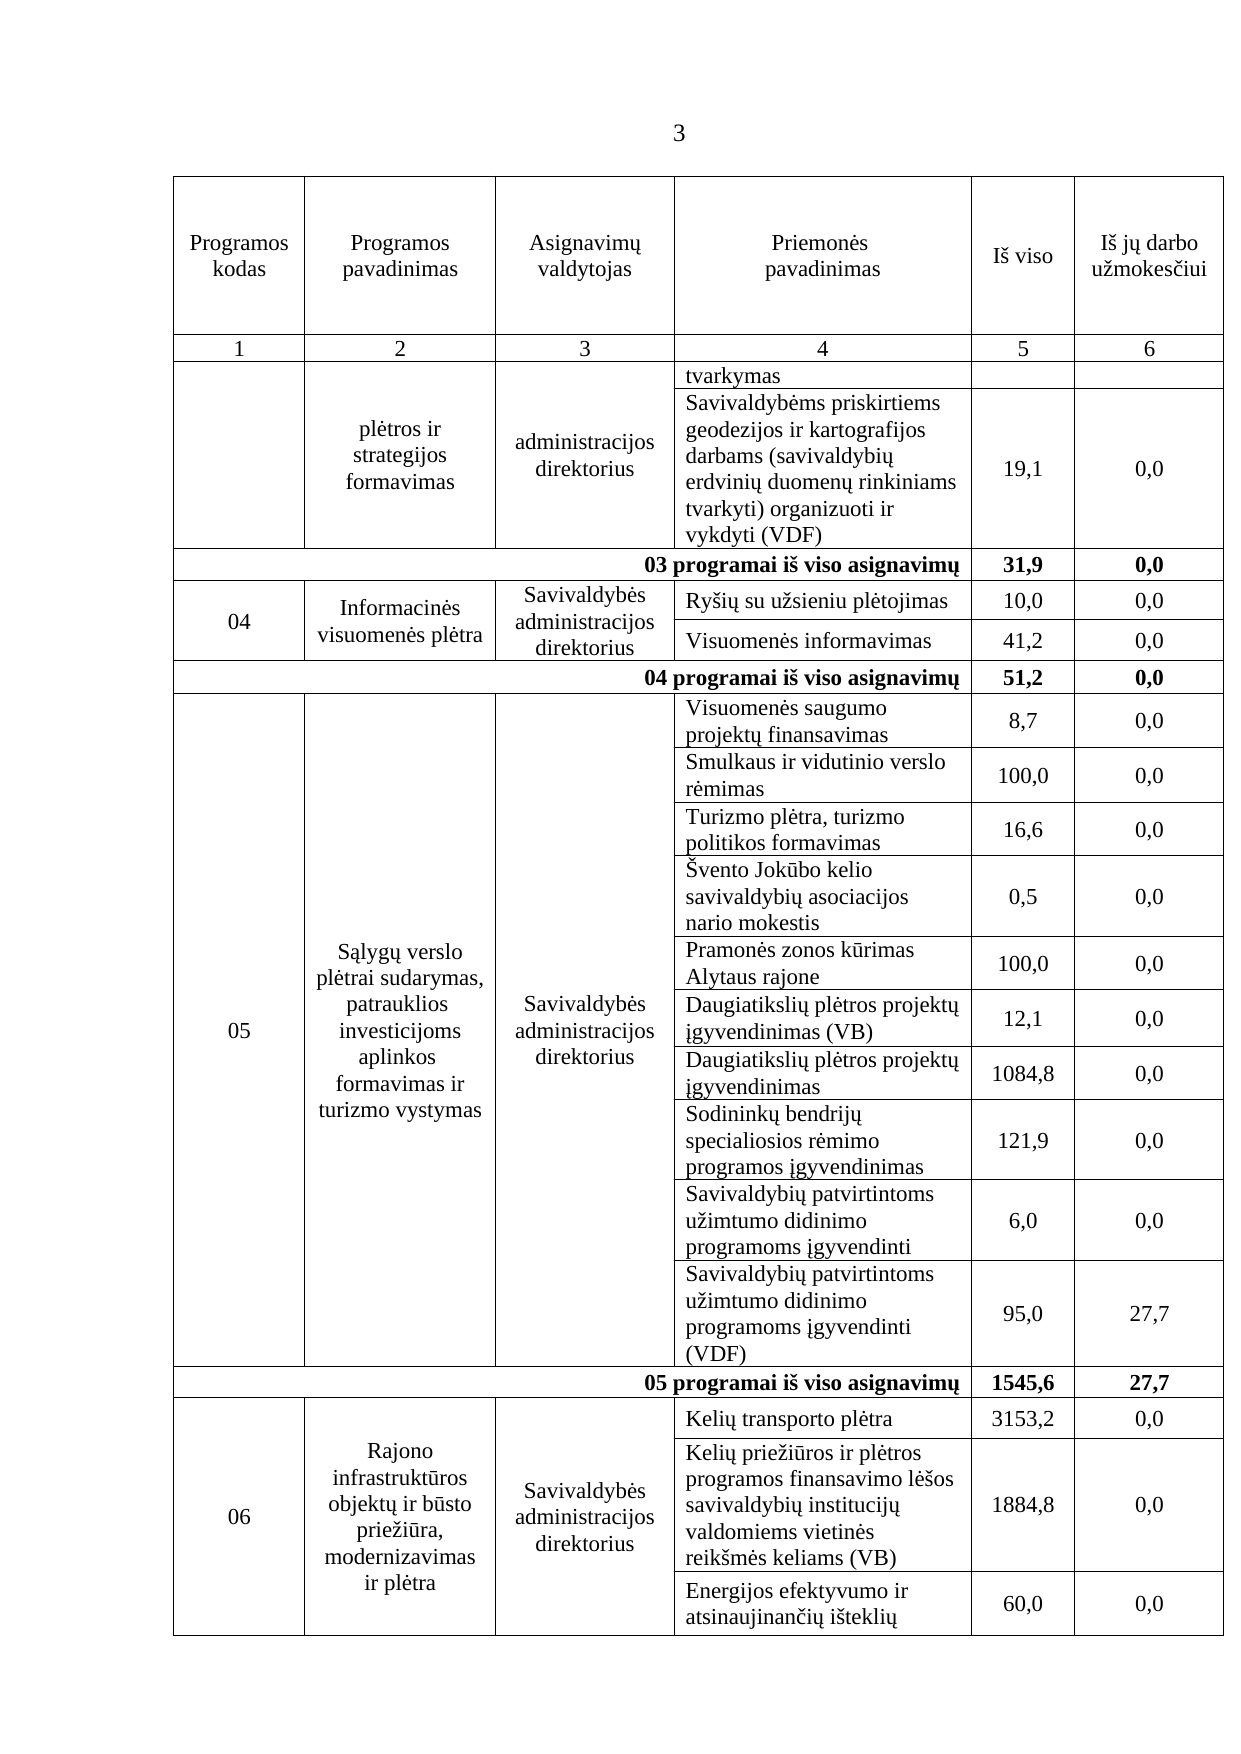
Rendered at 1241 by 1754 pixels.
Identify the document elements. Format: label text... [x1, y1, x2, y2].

table_cell Visuomenės informavimas [675, 620, 971, 660]
table_cell 1 [174, 335, 304, 361]
table_cell 0,0 [1075, 549, 1223, 580]
table_cell Kelių priežiūros ir plėtros programos finansavimo lėšos savivaldybių institucijų valdomiems vietinės reikšmės keliams (VB) [675, 1439, 971, 1571]
table_cell 0,0 [1075, 748, 1223, 802]
table_cell Savivaldybės administracijos direktorius [496, 694, 674, 1366]
table_cell [174, 362, 304, 547]
table_cell 4 [675, 335, 971, 361]
table_cell 03 programai iš viso asignavimų [174, 549, 971, 580]
table_cell Turizmo plėtra, turizmo politikos formavimas [675, 803, 971, 855]
table_cell 1084,8 [972, 1047, 1074, 1099]
table_header Programos pavadinimas [305, 177, 495, 333]
table_cell plėtros ir strategijos formavimas [305, 362, 495, 547]
table_cell [1075, 362, 1223, 388]
table_cell 0,0 [1075, 1398, 1223, 1438]
table_cell 100,0 [972, 748, 1074, 802]
table_cell 31,9 [972, 549, 1074, 580]
table_cell Daugiatikslių plėtros projektų įgyvendinimas [675, 1047, 971, 1099]
table_cell 3 [496, 335, 674, 361]
table_cell 16,6 [972, 803, 1074, 855]
table_cell tvarkymas [675, 362, 971, 388]
table_cell 1545,6 [972, 1367, 1074, 1397]
table_cell 6 [1075, 335, 1223, 361]
table_cell Smulkaus ir vidutinio verslo rėmimas [675, 748, 971, 802]
table_cell Savivaldybės administracijos direktorius [496, 581, 674, 660]
table_cell Ryšių su užsieniu plėtojimas [675, 581, 971, 619]
table_cell Daugiatikslių plėtros projektų įgyvendinimas (VB) [675, 990, 971, 1046]
table_cell Kelių transporto plėtra [675, 1398, 971, 1438]
table_cell 51,2 [972, 661, 1074, 693]
table_cell Švento Jokūbo kelio savivaldybių asociacijos nario mokestis [675, 856, 971, 936]
table_cell Savivaldybėms priskirtiems geodezijos ir kartografijos darbams (savivaldybių erdvinių duomenų rinkiniams tvarkyti) organizuoti ir vykdyti (VDF) [675, 389, 971, 547]
table_cell Sąlygų verslo plėtrai sudarymas, patrauklios investicijoms aplinkos formavimas ir turizmo vystymas [305, 694, 495, 1366]
table_cell 60,0 [972, 1572, 1074, 1635]
table_cell 6,0 [972, 1180, 1074, 1259]
table_header Iš viso [972, 177, 1074, 333]
table_cell 05 [174, 694, 304, 1366]
table_header Programos kodas [174, 177, 304, 333]
table_cell Informacinės visuomenės plėtra [305, 581, 495, 660]
table_cell 27,7 [1075, 1367, 1223, 1397]
table_cell administracijos direktorius [496, 362, 674, 547]
table_cell 12,1 [972, 990, 1074, 1046]
table_cell 0,5 [972, 856, 1074, 936]
table_cell Savivaldybių patvirtintoms užimtumo didinimo programoms įgyvendinti [675, 1180, 971, 1259]
table_cell 10,0 [972, 581, 1074, 619]
table_cell 0,0 [1075, 1047, 1223, 1099]
table_cell Rajono infrastruktūros objektų ir būsto priežiūra, modernizavimas ir plėtra [305, 1398, 495, 1635]
table_cell 5 [972, 335, 1074, 361]
table_cell Sodininkų bendrijų specialiosios rėmimo programos įgyvendinimas [675, 1100, 971, 1179]
table_cell 1884,8 [972, 1439, 1074, 1571]
table_cell 0,0 [1075, 1439, 1223, 1571]
table_cell Visuomenės saugumo projektų finansavimas [675, 694, 971, 747]
table_cell 0,0 [1075, 581, 1223, 619]
table_cell [972, 362, 1074, 388]
table_cell 27,7 [1075, 1261, 1223, 1366]
table_cell 8,7 [972, 694, 1074, 747]
table_header Priemonės pavadinimas [675, 177, 971, 333]
table_cell 19,1 [972, 389, 1074, 547]
table_cell Energijos efektyvumo ir atsinaujinančių išteklių [675, 1572, 971, 1635]
table_cell 0,0 [1075, 937, 1223, 989]
table_cell 95,0 [972, 1261, 1074, 1366]
table_cell 121,9 [972, 1100, 1074, 1179]
table_cell Savivaldybių patvirtintoms užimtumo didinimo programoms įgyvendinti (VDF) [675, 1261, 971, 1366]
table_cell 0,0 [1075, 990, 1223, 1046]
table_cell 0,0 [1075, 661, 1223, 693]
table_cell Savivaldybės administracijos direktorius [496, 1398, 674, 1635]
table_cell Pramonės zonos kūrimas Alytaus rajone [675, 937, 971, 989]
table_cell 04 [174, 581, 304, 660]
table_cell 0,0 [1075, 694, 1223, 747]
table_cell 05 programai iš viso asignavimų [174, 1367, 971, 1397]
table_header Asignavimų valdytojas [496, 177, 674, 333]
table_header Iš jų darbo užmokesčiui [1075, 177, 1223, 333]
table_cell 41,2 [972, 620, 1074, 660]
table_cell 0,0 [1075, 803, 1223, 855]
table_cell 04 programai iš viso asignavimų [174, 661, 971, 693]
table_cell 0,0 [1075, 1100, 1223, 1179]
table_cell 06 [174, 1398, 304, 1635]
table_cell 100,0 [972, 937, 1074, 989]
table_cell 2 [305, 335, 495, 361]
table_cell 0,0 [1075, 620, 1223, 660]
table_cell 0,0 [1075, 1180, 1223, 1259]
table_cell 0,0 [1075, 1572, 1223, 1635]
table_cell 0,0 [1075, 389, 1223, 547]
table_cell 3153,2 [972, 1398, 1074, 1438]
table_cell 0,0 [1075, 856, 1223, 936]
